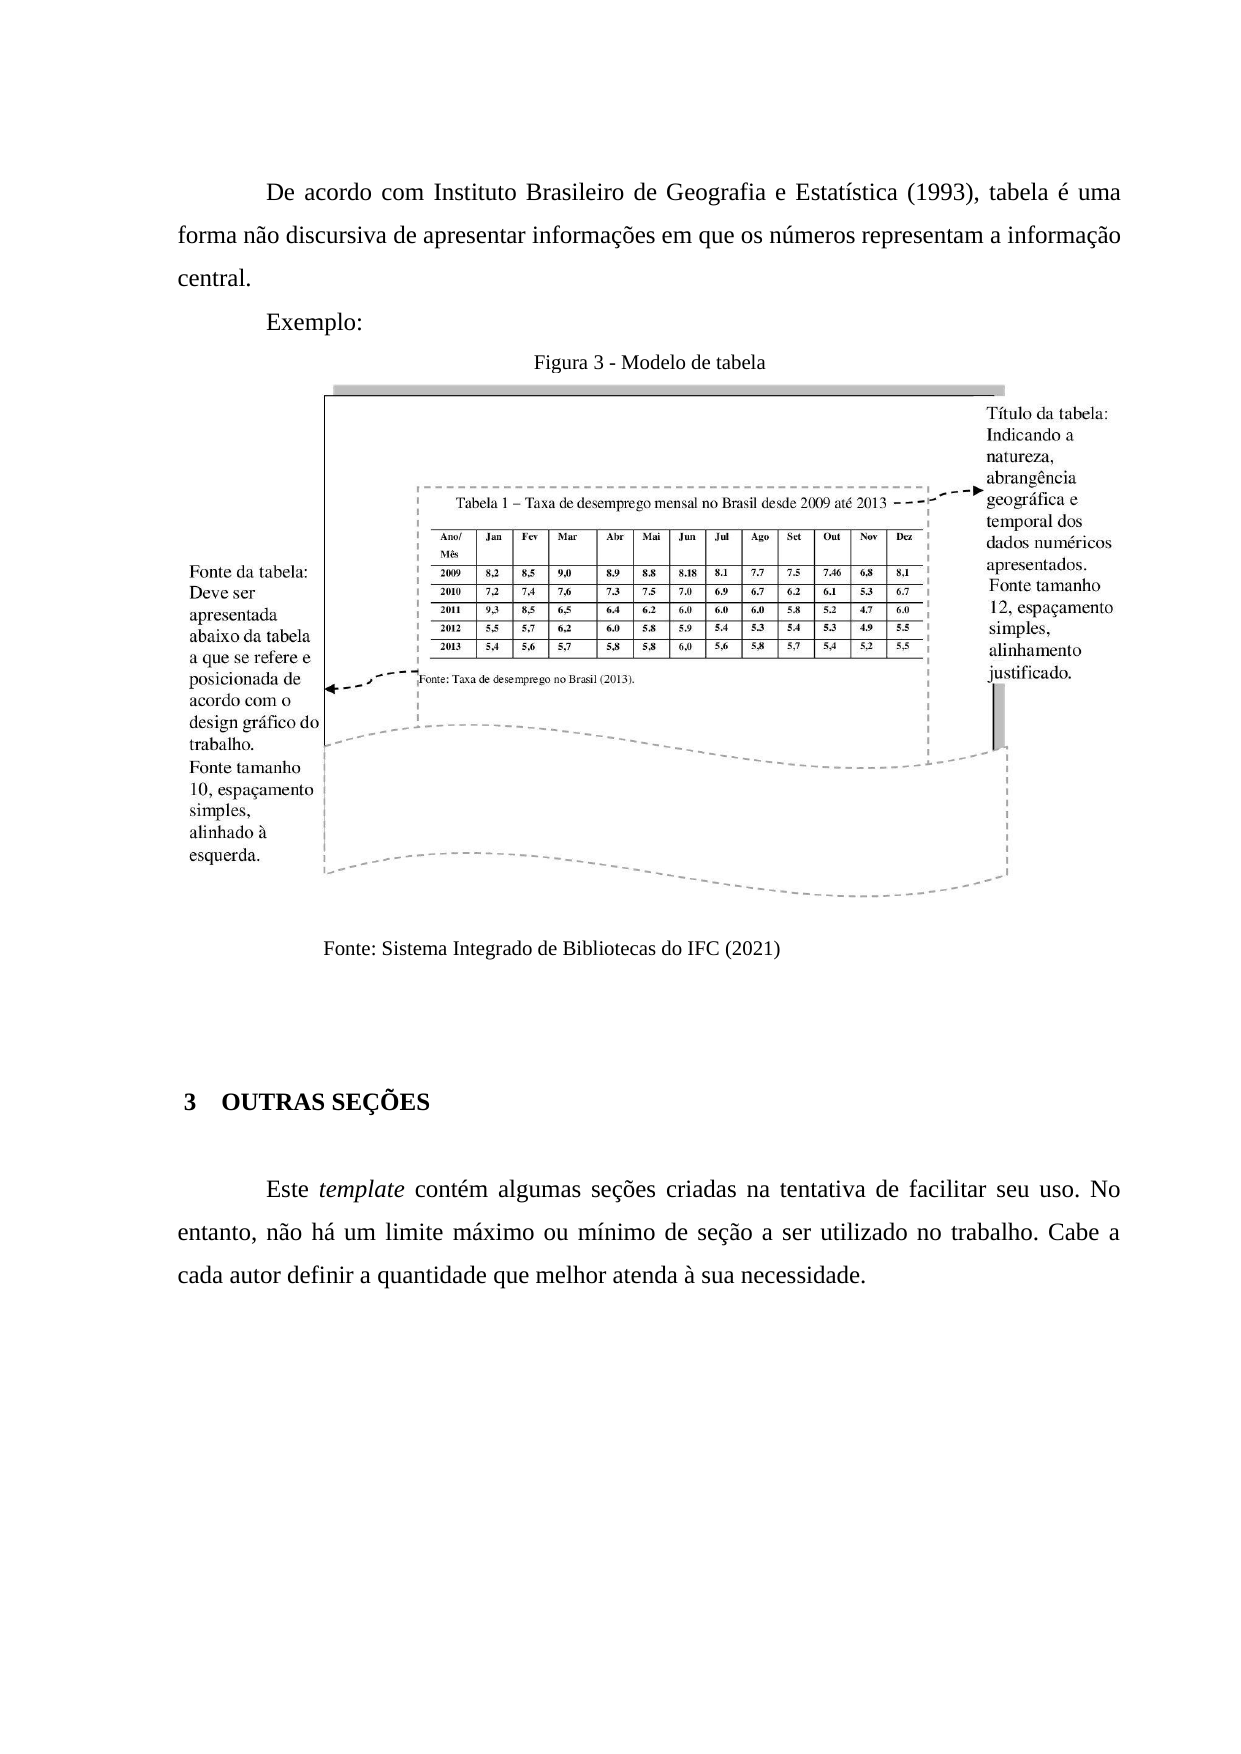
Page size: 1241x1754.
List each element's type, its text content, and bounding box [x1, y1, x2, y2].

list OUTRAS SEÇÕES [177, 1087, 1122, 1116]
text Exemplo: [177, 307, 1122, 335]
text De acordo com Instituto Brasileiro de Geografia e Estatística (1993), tabela é uma forma não discursiva de apresentar informações em que os números representam a informação central. [177, 177, 1122, 292]
picture [177, 373, 1123, 548]
text Figura 3 - Modelo de tabela [177, 350, 1122, 373]
text Fonte: Sistema Integrado de Bibliotecas do IFC (2021) [177, 936, 1122, 960]
text Este template contém algumas seções criadas na tentativa de facilitar seu uso. No entanto, não há um limite máximo ou mínimo de seção a ser utilizado no trabalho. Cabe a cada autor definir a quantidade que melhor atenda à sua necessidade. [177, 1174, 1122, 1289]
